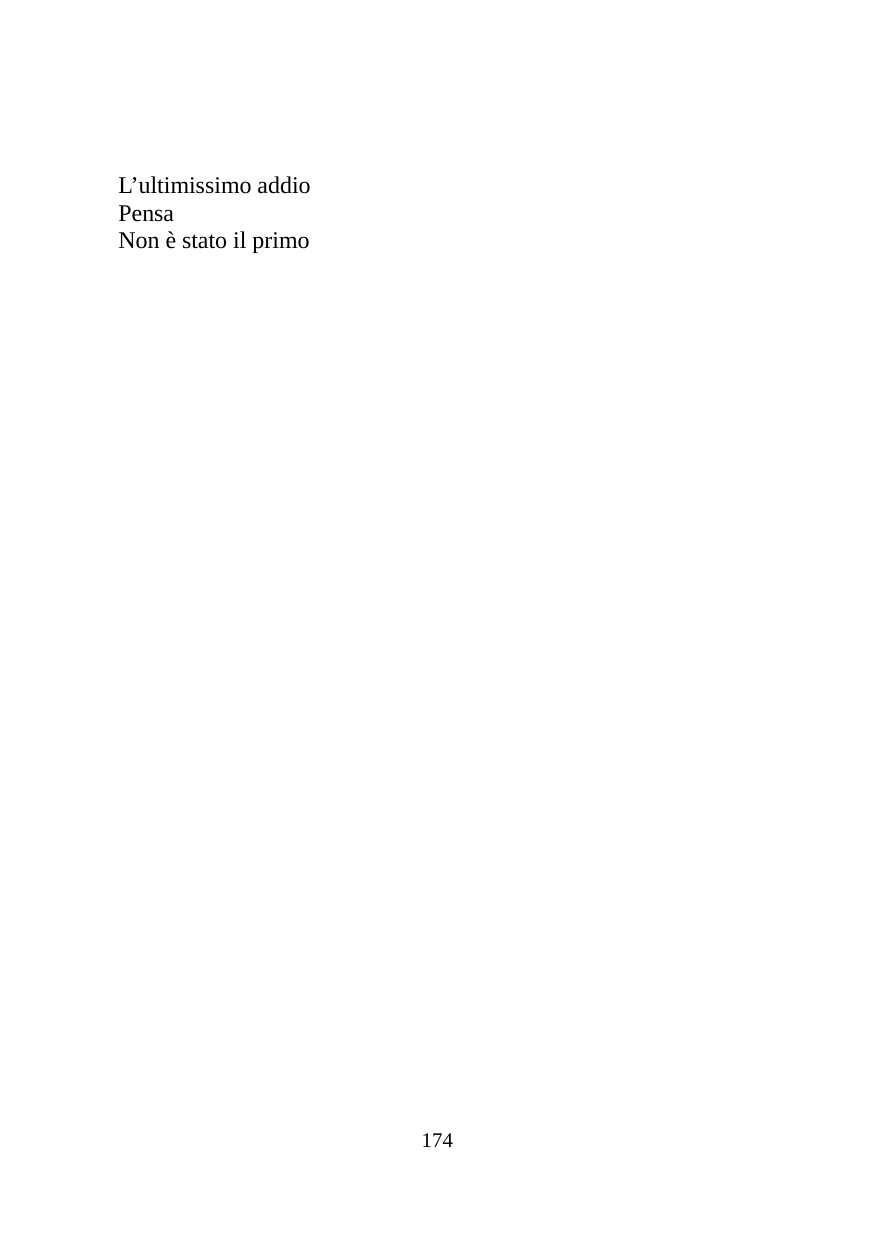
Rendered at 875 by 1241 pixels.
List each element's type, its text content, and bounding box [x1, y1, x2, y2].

text Pensa [88, 199, 786, 227]
text L’ultimissimo addio [88, 171, 786, 199]
text Non è stato il primo [88, 227, 786, 254]
